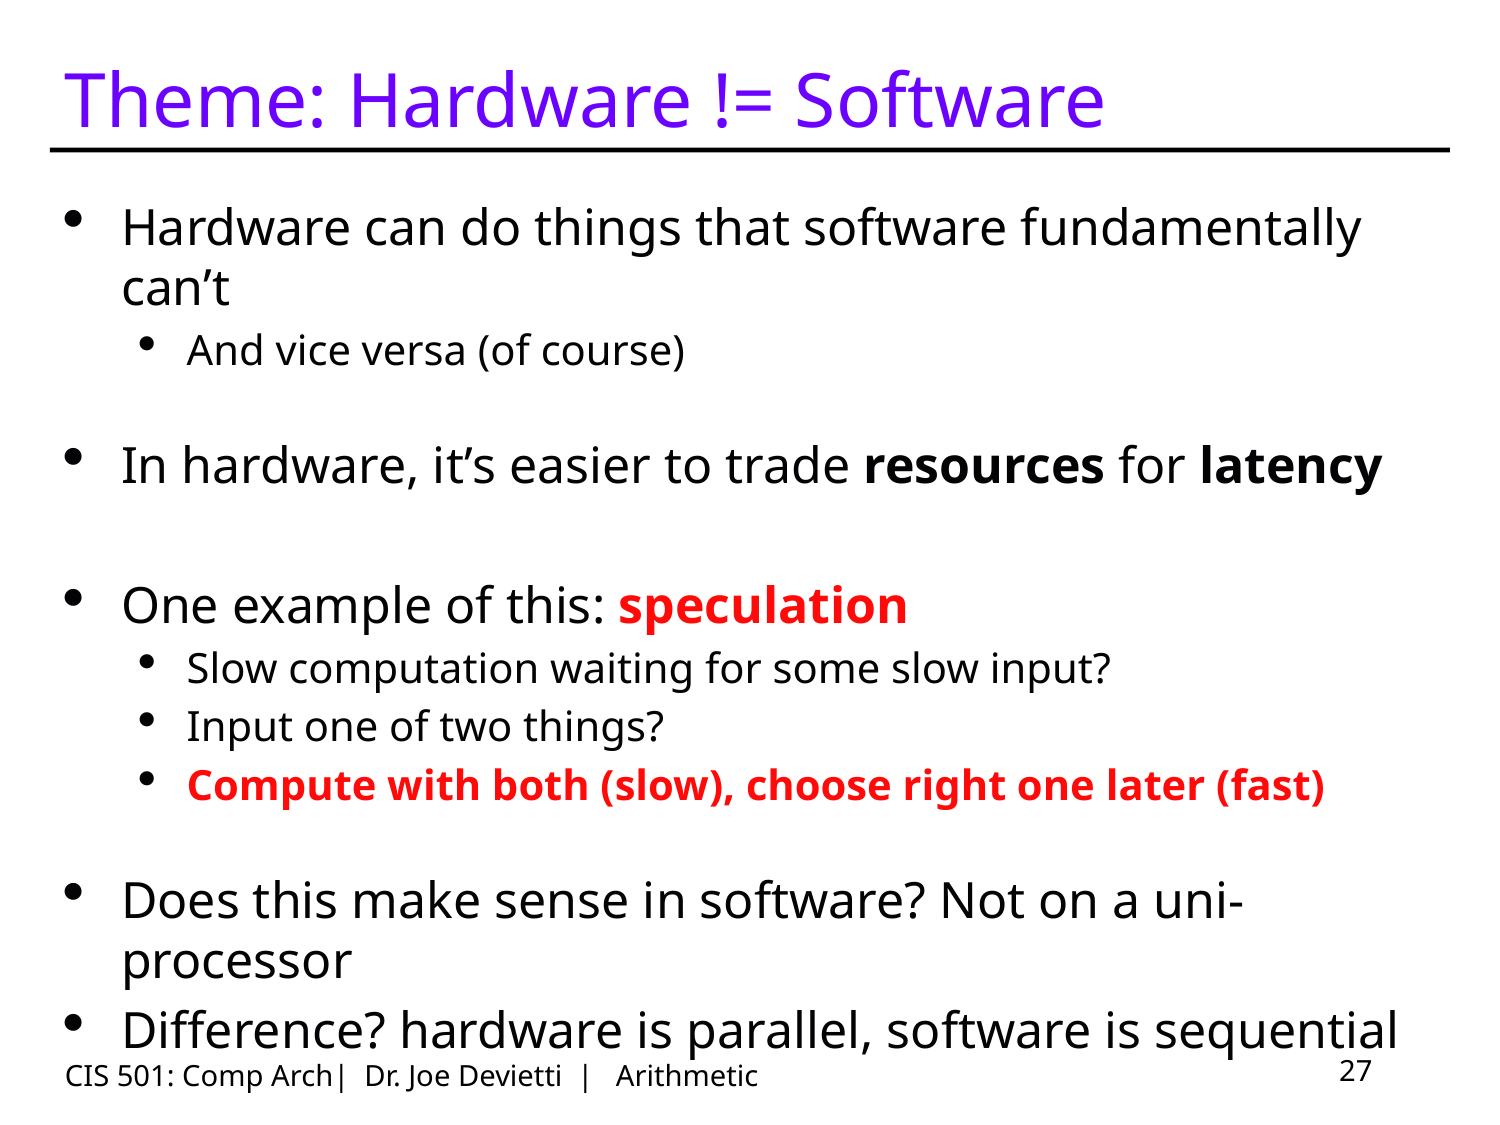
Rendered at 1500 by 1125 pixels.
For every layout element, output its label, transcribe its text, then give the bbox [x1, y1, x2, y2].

text_box Theme: Hardware != Software [49, 37, 1363, 150]
text_box [1074, 1049, 1388, 1100]
text_box CIS 501: Comp Arch| Dr. Joe Devietti | Arithmetic [49, 1049, 988, 1100]
text_box Hardware can do things that software fundamentally can’t And vice versa (of course) In hardware, it’s easier to trade resources for latency One example of this: speculation Slow computation waiting for some slow input? Input one of two things? Compute with both (slow), choose right one later (fast) Does this make sense in software? Not on a uni-processor Difference? hardware is parallel, software is sequential [49, 187, 1450, 1025]
